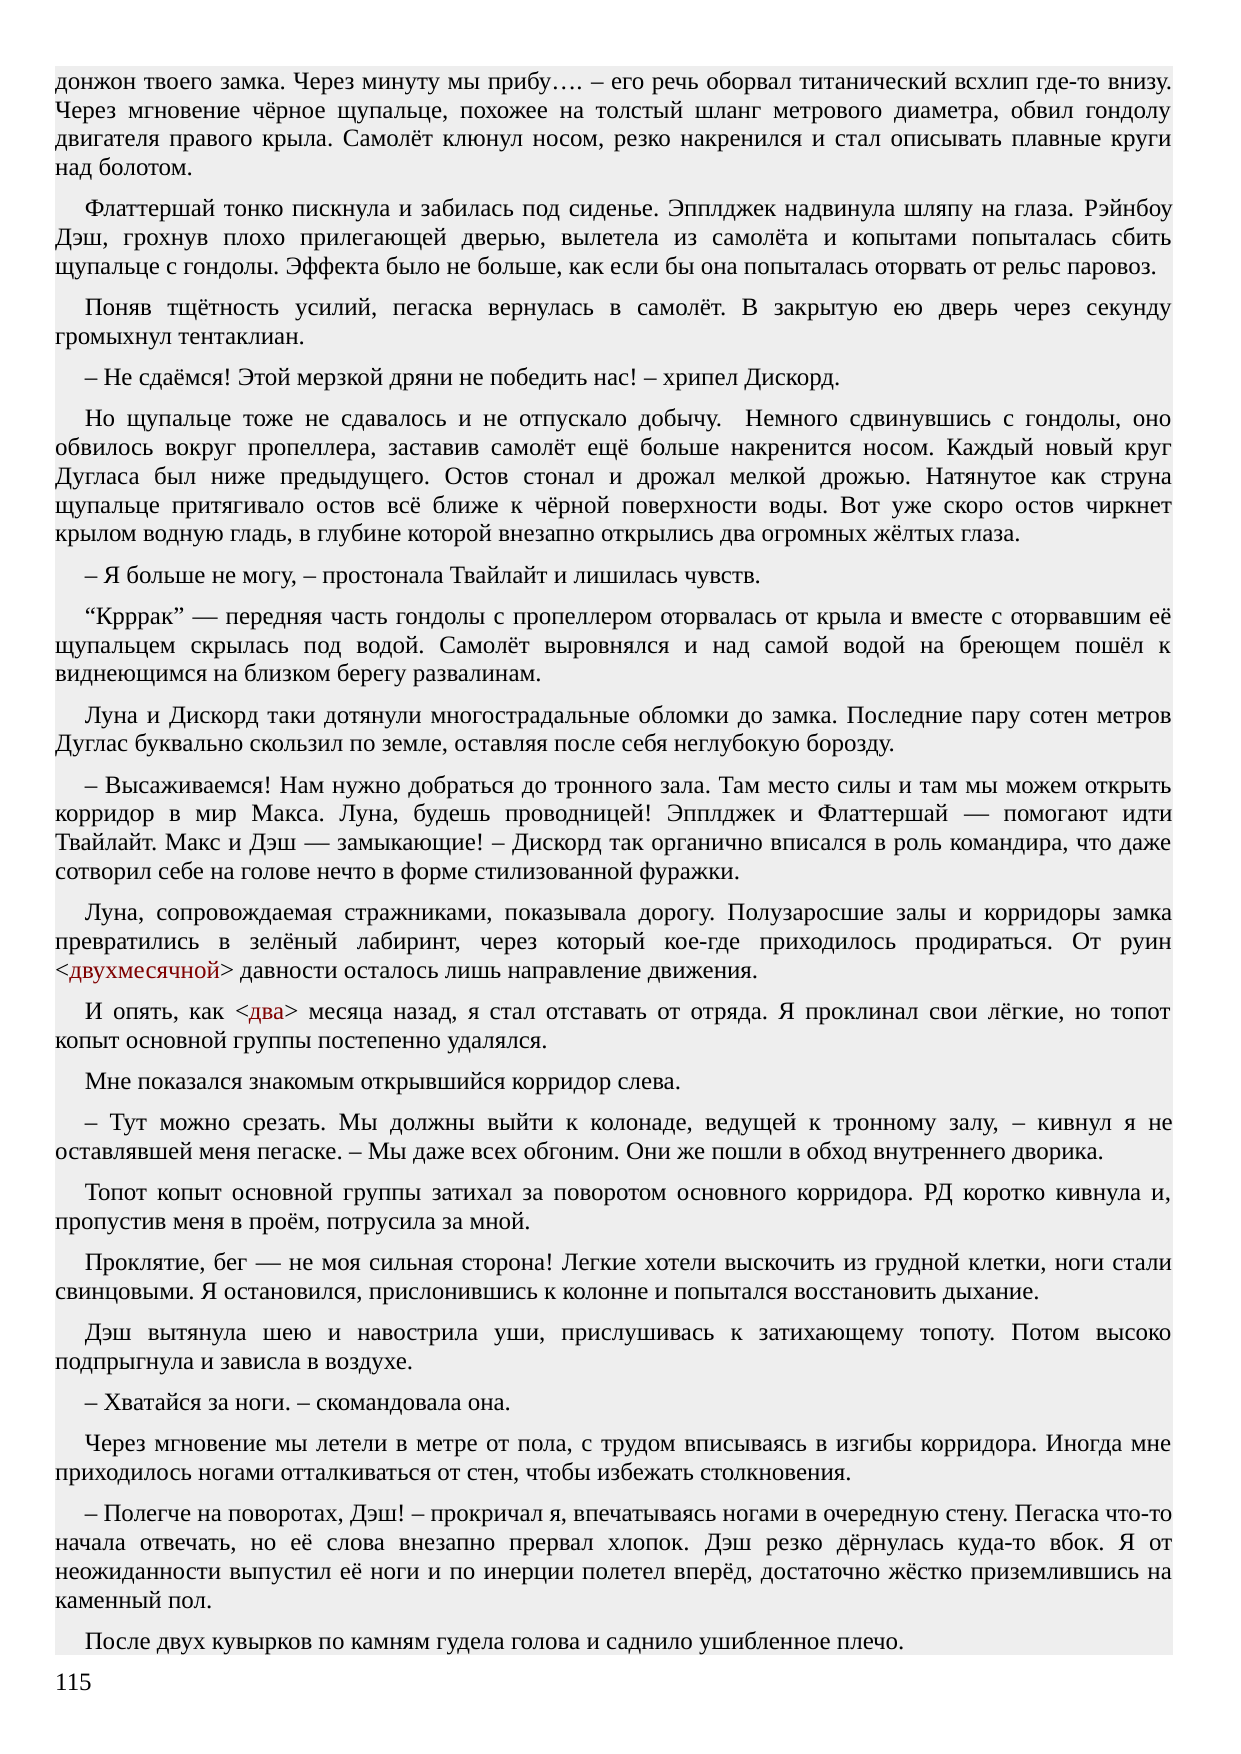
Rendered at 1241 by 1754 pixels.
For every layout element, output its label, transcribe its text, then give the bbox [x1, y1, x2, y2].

text “Крррак” — передняя часть гондолы с пропеллером оторвалась от крыла и вместе с оторвавшим её щупальцем скрылась под водой. Самолёт выровнялся и над самой водой на бреющем пошёл к виднеющимся на близком берегу развалинам. [55, 601, 1173, 687]
text Флаттершай тонко пискнула и забилась под сиденье. Эпплджек надвинула шляпу на глаза. Рэйнбоу Дэш, грохнув плохо прилегающей дверью, вылетела из самолёта и копытами попыталась сбить щупальце с гондолы. Эффекта было не больше, как если бы она попыталась оторвать от рельс паровоз. [55, 193, 1173, 280]
text И опять, как <два> месяца назад, я стал отставать от отряда. Я проклинал свои лёгкие, но топот копыт основной группы постепенно удалялся. [55, 996, 1173, 1053]
text – Полегче на поворотах, Дэш! – прокричал я, впечатываясь ногами в очередную стену. Пегаска что-то начала отвечать, но её слова внезапно прервал хлопок. Дэш резко дёрнулась куда-то вбок. Я от неожиданности выпустил её ноги и по инерции полетел вперёд, достаточно жёстко приземлившись на каменный пол. [55, 1498, 1173, 1613]
text Через мгновение мы летели в метре от пола, с трудом вписываясь в изгибы корридора. Иногда мне приходилось ногами отталкиваться от стен, чтобы избежать столкновения. [55, 1428, 1173, 1486]
text Дэш вытянула шею и навострила уши, прислушивась к затихающему топоту. Потом высоко подпрыгнула и зависла в воздухе. [55, 1317, 1173, 1375]
text Мне показался знакомым открывшийся корридор слева. [55, 1066, 1173, 1095]
text Но щупальце тоже не сдавалось и не отпускало добычу. Немного сдвинувшись с гондолы, оно обвилось вокруг пропеллера, заставив самолёт ещё больше накренится носом. Каждый новый круг Дугласа был ниже предыдущего. Остов стонал и дрожал мелкой дрожью. Натянутое как струна щупальце притягивало остов всё ближе к чёрной поверхности воды. Вот уже скоро остов чиркнет крылом водную гладь, в глубине которой внезапно открылись два огромных жёлтых глаза. [55, 403, 1173, 547]
text После двух кувырков по камням гудела голова и саднило ушибленное плечо. [55, 1626, 1173, 1655]
text – Я больше не могу, – простонала Твайлайт и лишилась чувств. [55, 560, 1173, 588]
text – Высаживаемся! Нам нужно добраться до тронного зала. Там место силы и там мы можем открыть корридор в мир Макса. Луна, будешь проводницей! Эпплджек и Флаттершай — помогают идти Твайлайт. Макс и Дэш — замыкающие! – Дискорд так органично вписался в роль командира, что даже сотворил себе на голове нечто в форме стилизованной фуражки. [55, 770, 1173, 885]
text Поняв тщётность усилий, пегаска вернулась в самолёт. В закрытую ею дверь через секунду громыхнул тентаклиан. [55, 292, 1173, 350]
text – Не сдаёмся! Этой мерзкой дряни не победить нас! – хрипел Дискорд. [55, 362, 1173, 391]
text Проклятие, бег — не моя сильная сторона! Легкие хотели выскочить из грудной клетки, ноги стали свинцовыми. Я остановился, прислонившись к колонне и попытался восстановить дыхание. [55, 1247, 1173, 1305]
text Топот копыт основной группы затихал за поворотом основного корридора. РД коротко кивнула и, пропустив меня в проём, потрусила за мной. [55, 1177, 1173, 1235]
text – Хватайся за ноги. – скомандовала она. [55, 1387, 1173, 1416]
text Луна и Дискорд таки дотянули многострадальные обломки до замка. Последние пару сотен метров Дуглас буквально скользил по земле, оставляя после себя неглубокую борозду. [55, 700, 1173, 757]
text донжон твоего замка. Через минуту мы прибу…. – его речь оборвал титанический всхлип где-то внизу. Через мгновение чёрное щупальце, похожее на толстый шланг метрового диаметра, обвил гондолу двигателя правого крыла. Самолёт клюнул носом, резко накренился и стал описывать плавные круги над болотом. [55, 66, 1173, 181]
text – Тут можно срезать. Мы должны выйти к колонаде, ведущей к тронному залу, – кивнул я не оставлявшей меня пегаске. – Мы даже всех обгоним. Они же пошли в обход внутреннего дворика. [55, 1107, 1173, 1165]
text Луна, сопровождаемая стражниками, показывала дорогу. Полузаросшие залы и корридоры замка превратились в зелёный лабиринт, через который кое-где приходилось продираться. От руин <двухмесячной> давности осталось лишь направление движения. [55, 897, 1173, 983]
